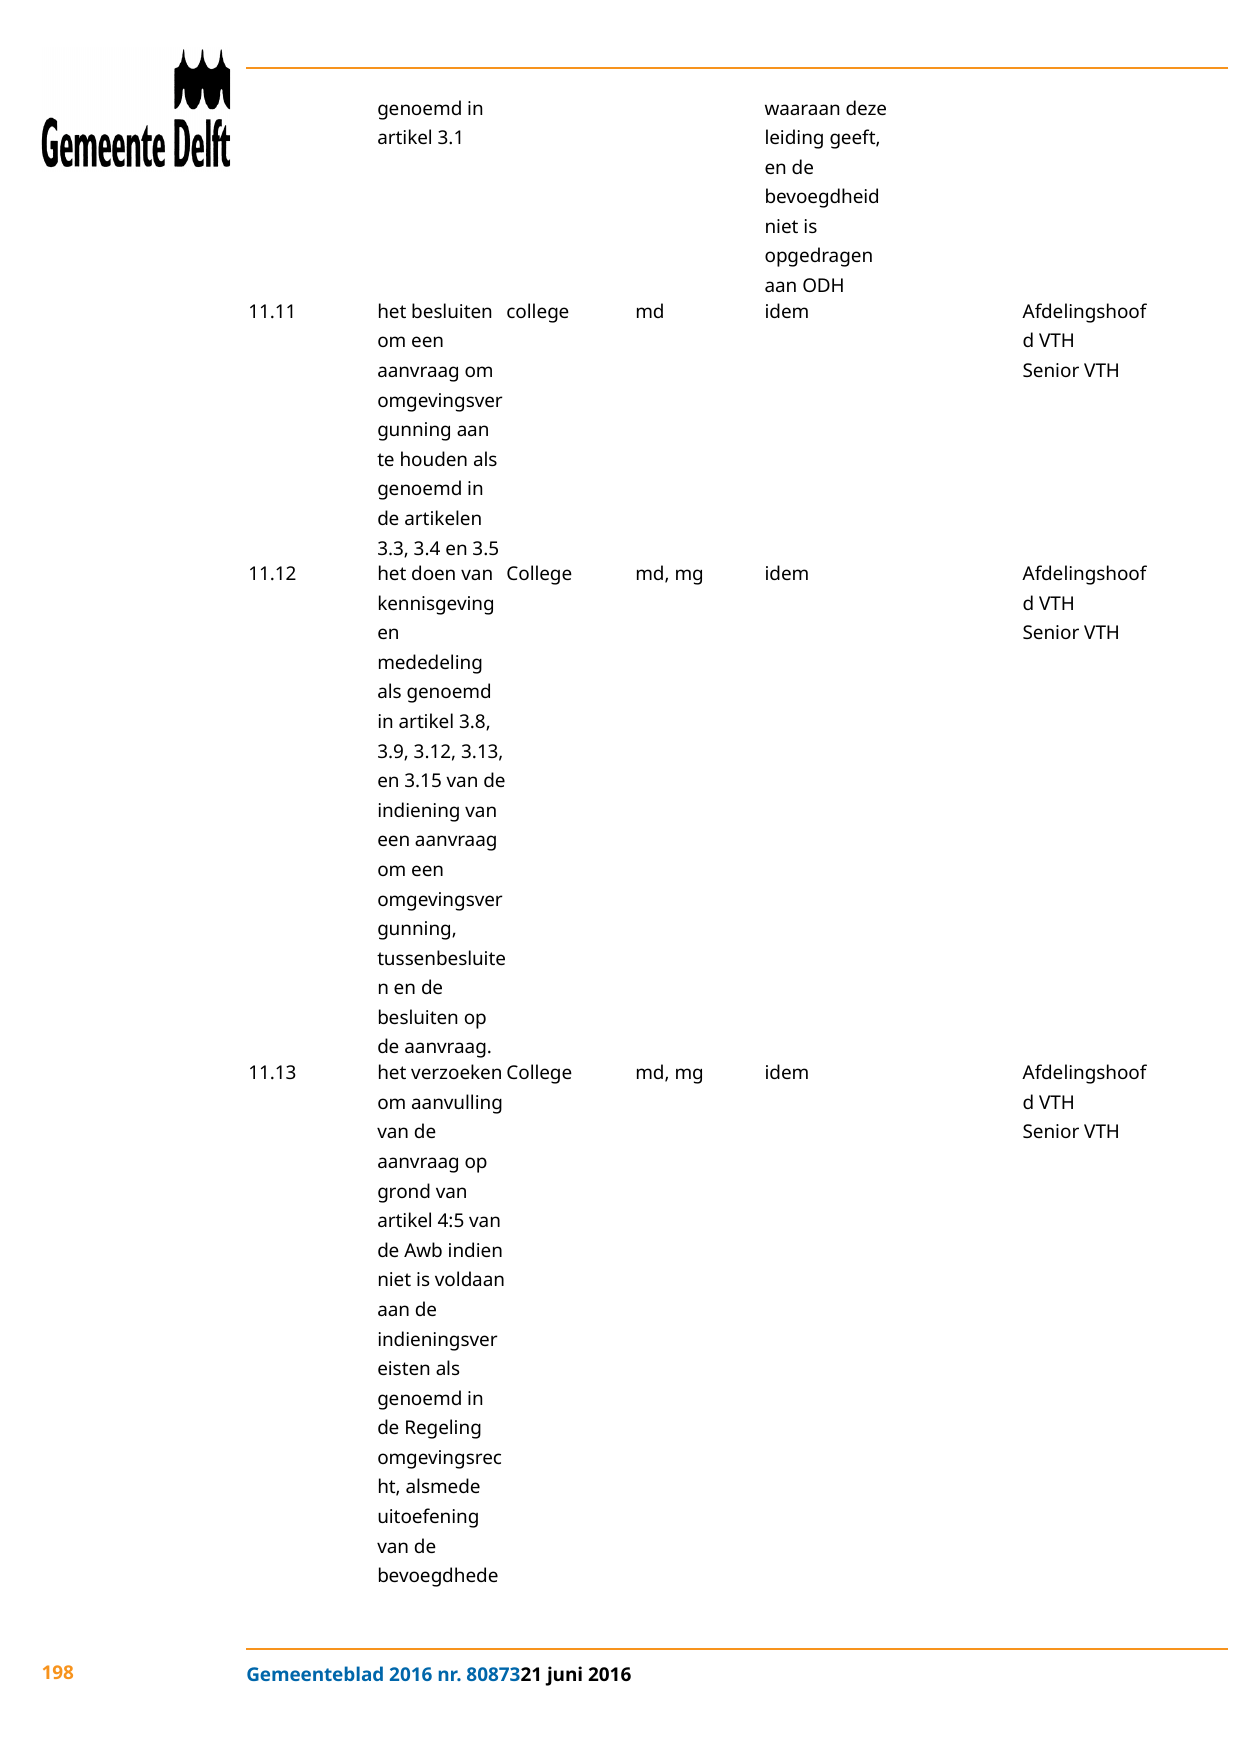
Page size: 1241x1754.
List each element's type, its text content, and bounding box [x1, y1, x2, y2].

table_cell [1023, 95, 1152, 298]
table_cell [635, 95, 764, 298]
table_cell Afdelingshoofd VTH Senior VTH [1023, 298, 1152, 560]
table_cell [248, 95, 377, 298]
table_cell het doen van kennisgeving en mededeling als genoemd in artikel 3.8, 3.9, 3.12, 3.13, en 3.15 van de indiening van een aanvraag om een omgevingsvergunning, tussenbesluiten en de besluiten op de aanvraag. [377, 560, 506, 1059]
table_cell 11.11 [248, 298, 377, 560]
table_cell md [635, 298, 764, 560]
table_cell genoemd in artikel 3.1 [377, 95, 506, 298]
table_cell 11.12 [248, 560, 377, 1059]
table_cell 11.13 [248, 1060, 377, 1588]
table_cell md, mg [635, 560, 764, 1059]
table_cell [894, 95, 1022, 298]
table_cell college [506, 298, 635, 560]
table_cell waaraan deze leiding geeft, en de bevoegdheid niet is opgedragen aan ODH [764, 95, 893, 298]
table_cell Afdelingshoofd VTH Senior VTH [1023, 560, 1152, 1059]
table_cell md, mg [635, 1060, 764, 1588]
picture [41, 47, 231, 172]
table_cell idem [764, 298, 893, 560]
table_cell College [506, 560, 635, 1059]
table_cell College [506, 1060, 635, 1588]
table_cell [506, 95, 635, 298]
table_cell [894, 1060, 1022, 1588]
table_cell Afdelingshoofd VTH Senior VTH [1023, 1060, 1152, 1588]
table_cell het besluiten om een aanvraag om omgevingsvergunning aan te houden als genoemd in de artikelen 3.3, 3.4 en 3.5 [377, 298, 506, 560]
table_cell [894, 560, 1022, 1059]
table_cell het verzoeken om aanvulling van de aanvraag op grond van artikel 4:5 van de Awb indien niet is voldaan aan de indieningsvereisten als genoemd in de Regeling omgevingsrecht, alsmede uitoefening van de bevoegdhede [377, 1060, 506, 1588]
table_cell idem [764, 1060, 893, 1588]
table_cell [894, 298, 1022, 560]
table_cell idem [764, 560, 893, 1059]
